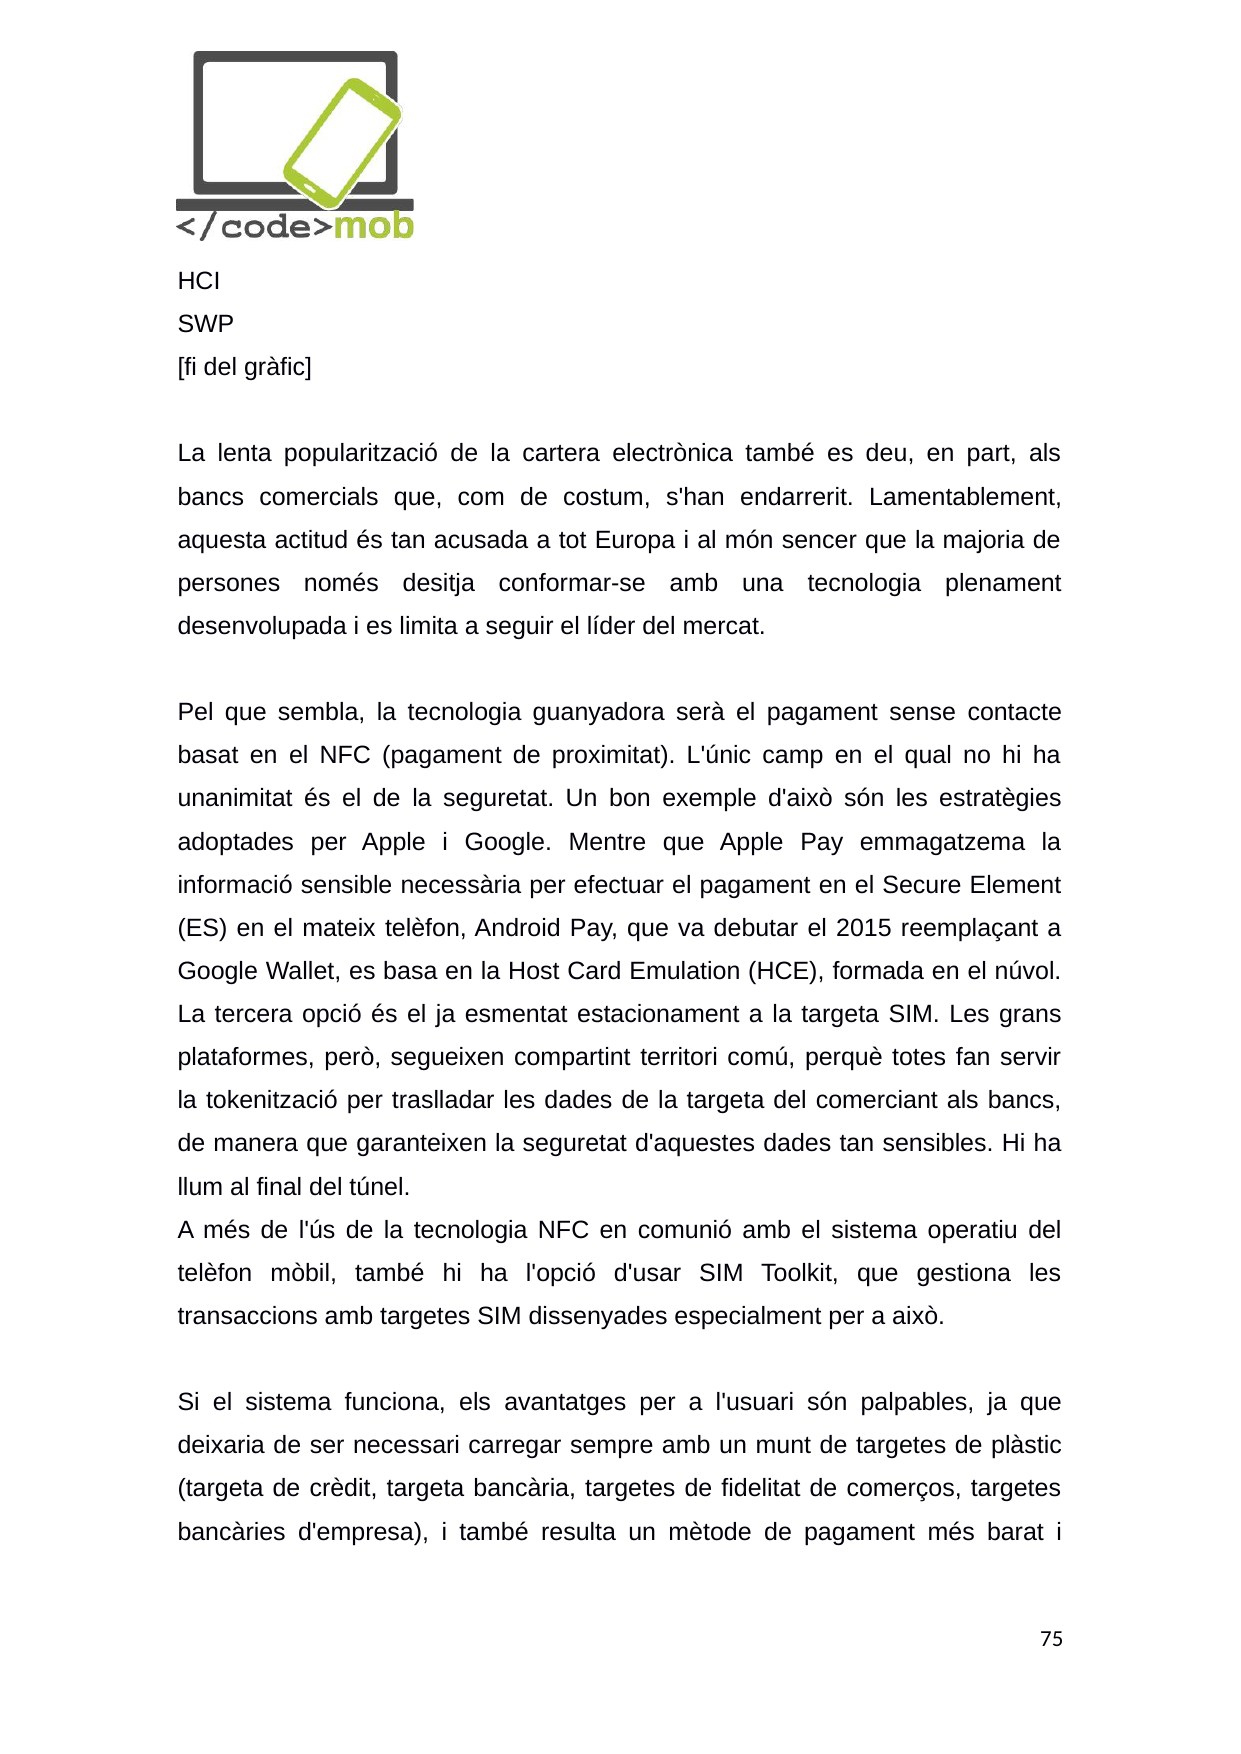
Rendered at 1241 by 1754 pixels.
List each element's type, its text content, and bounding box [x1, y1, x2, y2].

text Si el sistema funciona, els avantatges per a l'usuari són palpables, ja que deixaria de ser necessari carregar sempre amb un munt de targetes de plàstic (targeta de crèdit, targeta bancària, targetes de fidelitat de comerços, targetes bancàries d'empresa), i també resulta un mètode de pagament més barat i [177, 1387, 1063, 1545]
text A més de l'ús de la tecnologia NFC en comunió amb el sistema operatiu del telèfon mòbil, també hi ha l'opció d'usar SIM Toolkit, que gestiona les transaccions amb targetes SIM dissenyades especialment per a això. [177, 1214, 1063, 1329]
text La lenta popularització de la cartera electrònica també es deu, en part, als bancs comercials que, com de costum, s'han endarrerit. Lamentablement, aquesta actitud és tan acusada a tot Europa i al món sencer que la majoria de persones només desitja conformar-se amb una tecnologia plenament desenvolupada i es limita a seguir el líder del mercat. [177, 438, 1063, 639]
text HCI [177, 266, 1063, 294]
text SWP [177, 309, 1063, 338]
text Pel que sembla, la tecnologia guanyadora serà el pagament sense contacte basat en el NFC (pagament de proximitat). L'únic camp en el qual no hi ha unanimitat és el de la seguretat. Un bon exemple d'això són les estratègies adoptades per Apple i Google. Mentre que Apple Pay emmagatzema la informació sensible necessària per efectuar el pagament en el Secure Element (ES) en el mateix telèfon, Android Pay, que va debutar el 2015 reemplaçant a Google Wallet, es basa en la Host Card Emulation (HCE), formada en el núvol. La tercera opció és el ja esmentat estacionament a la targeta SIM. Les grans plataformes, però, segueixen compartint territori comú, perquè totes fan servir la tokenització per traslladar les dades de la targeta del comerciant als bancs, de manera que garanteixen la seguretat d'aquestes dades tan sensibles. Hi ha llum al final del túnel. [177, 697, 1063, 1200]
text [fi del gràfic] [177, 352, 1063, 381]
picture [176, 51, 414, 241]
